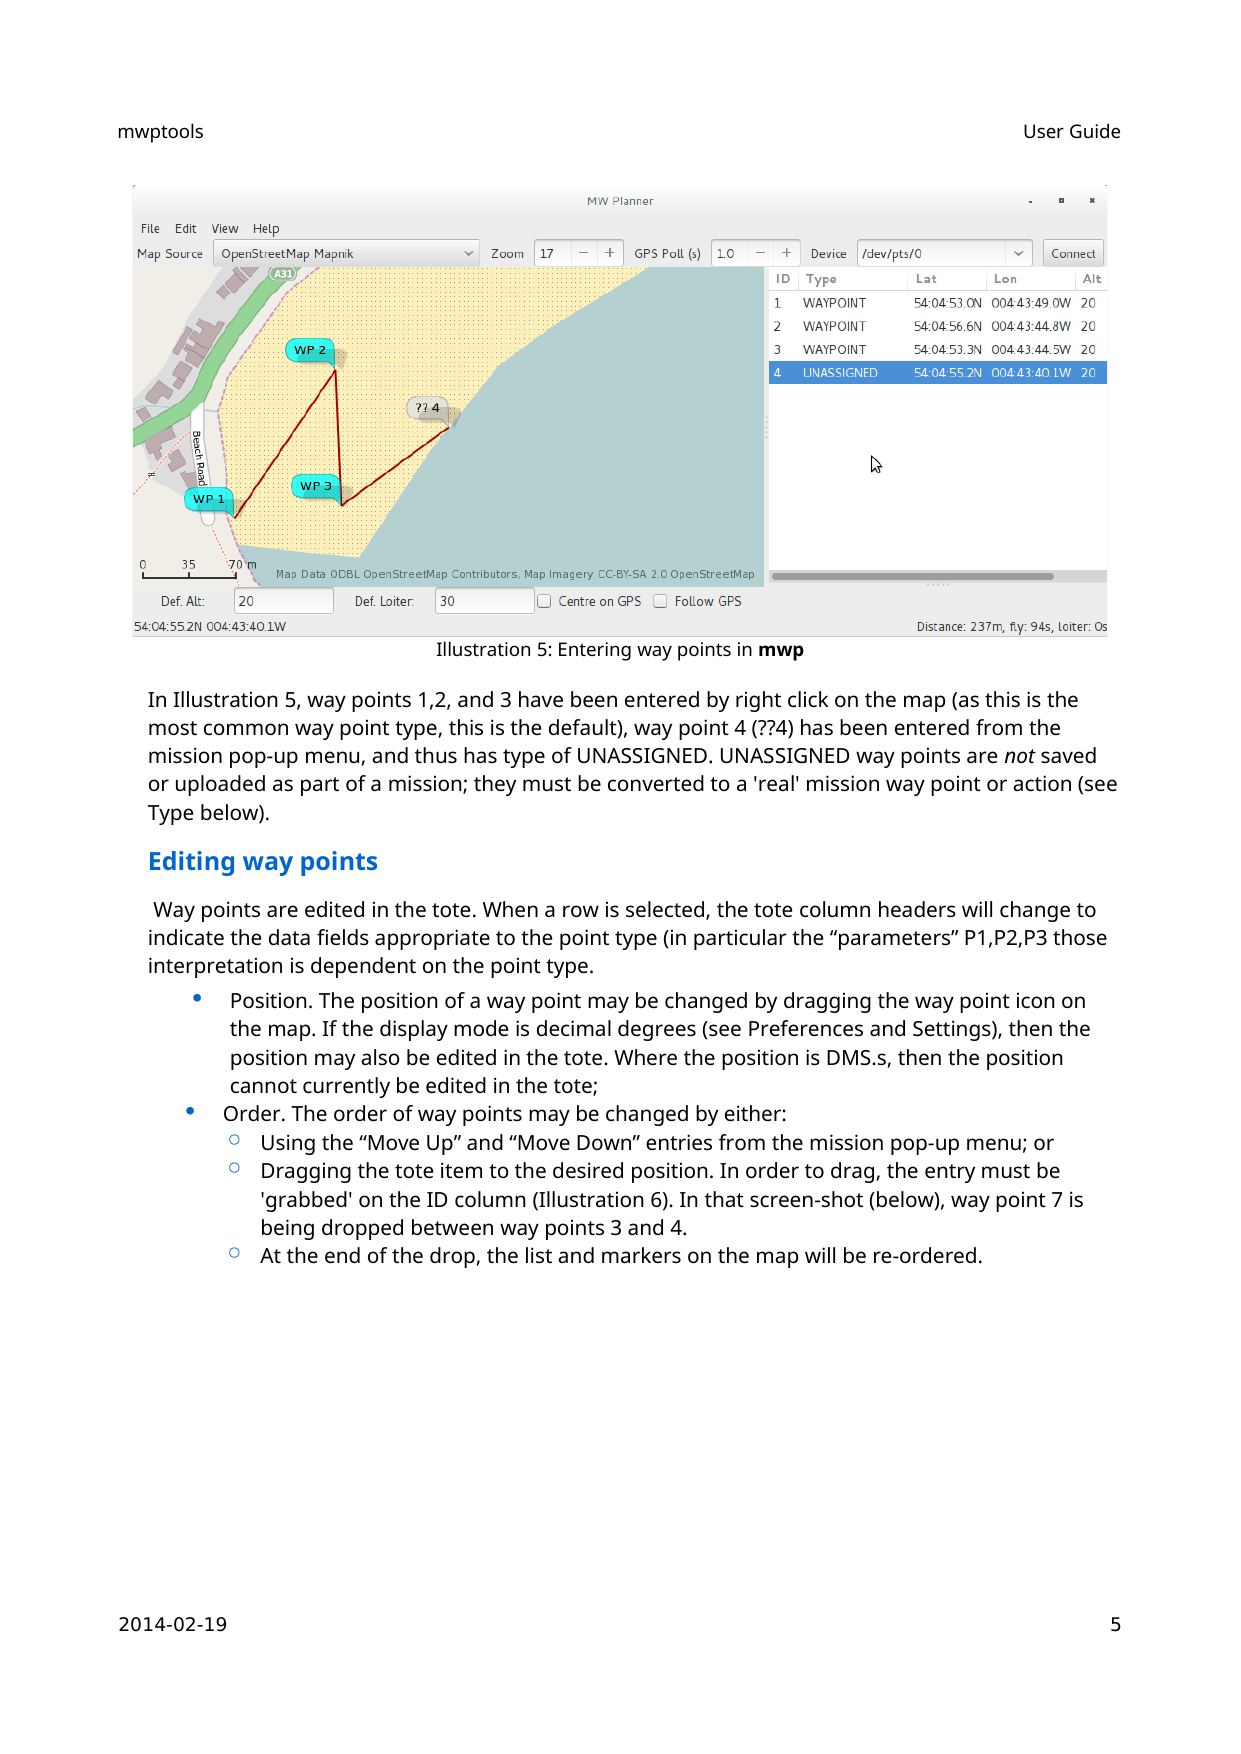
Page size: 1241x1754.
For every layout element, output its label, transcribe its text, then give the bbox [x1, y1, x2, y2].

list At the end of the drop, the list and markers on the map will be re-ordered. [223, 1241, 1122, 1270]
list Dragging the tote item to the desired position. In order to drag, the entry must be 'grabbed' on the ID column (Illustration 6). In that screen-shot (below), way point 7 is being dropped between way points 3 and 4. [223, 1156, 1122, 1241]
list Using the “Move Up” and “Move Down” entries from the mission pop-up menu; or [223, 1128, 1122, 1156]
list Order. The order of way points may be changed by either: [185, 1099, 1122, 1128]
subtitle Editing way points [148, 843, 1122, 877]
list Position. The position of a way point may be changed by dragging the way point icon on the map. If the display mode is decimal degrees (see Preferences and Settings), then the position may also be edited in the tote. Where the position is DMS.s, then the position cannot currently be edited in the tote; [192, 986, 1122, 1099]
text In Illustration 5, way points 1,2, and 3 have been entered by right click on the map (as this is the most common way point type, this is the default), way point 4 (??4) has been entered from the mission pop-up menu, and thus has type of UNASSIGNED. UNASSIGNED way points are not saved or uploaded as part of a mission; they must be converted to a 'real' mission way point or action (see Type below). [148, 685, 1122, 826]
text Way points are edited in the tote. When a row is selected, the tote column headers will change to indicate the data fields appropriate to the point type (in particular the “parameters” P1,P2,P3 those interpretation is dependent on the point type. [148, 895, 1122, 980]
text Illustration 5: Entering way points in mwp [133, 637, 1107, 662]
picture [132, 185, 1108, 637]
